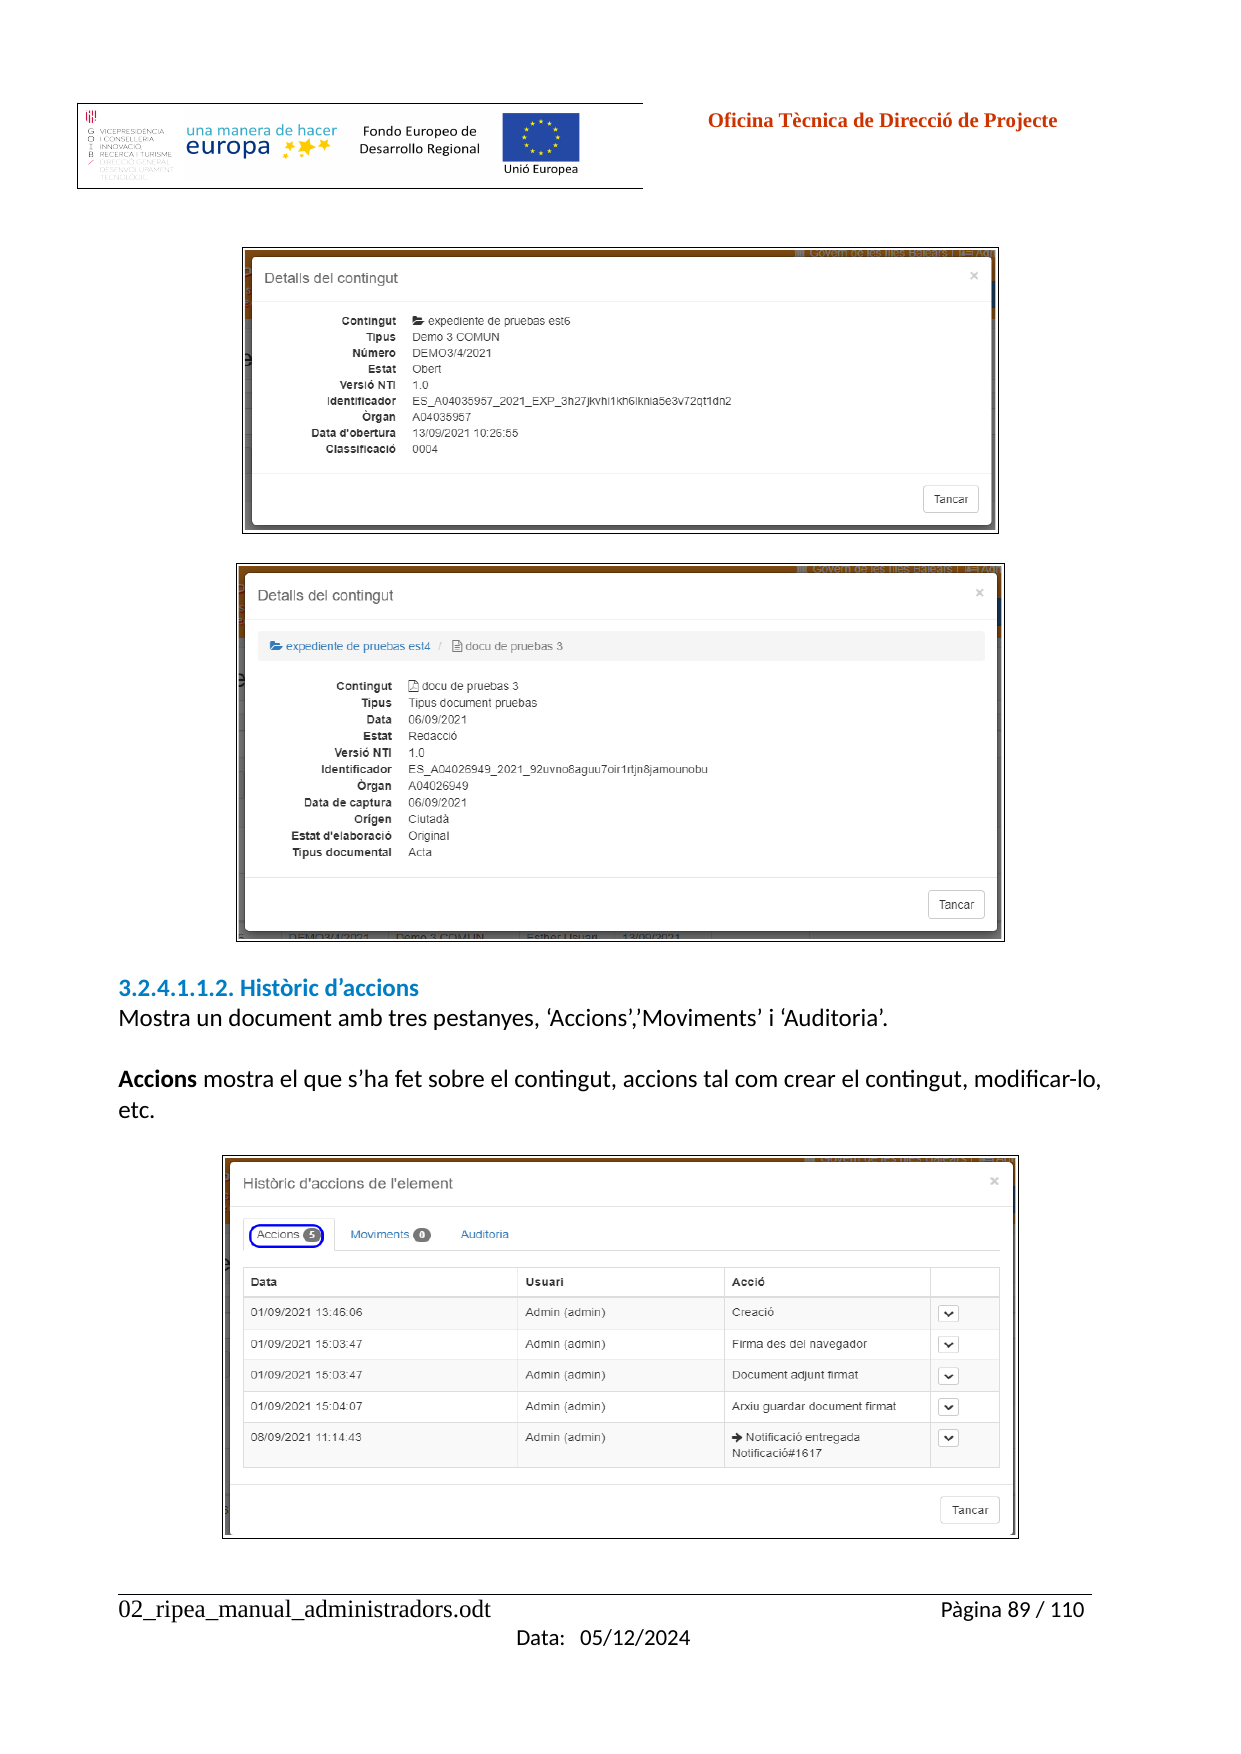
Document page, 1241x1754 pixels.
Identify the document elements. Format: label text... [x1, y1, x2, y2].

picture [225, 1158, 1016, 1535]
subtitle 3.2.4.1.1.2. Històric d’accions [118, 972, 1122, 1002]
picture [244, 250, 996, 530]
text Accions mostra el que s’ha fet sobre el contingut, accions tal com crear el contingut, modificar-lo, etc. [118, 1063, 1122, 1124]
picture [238, 566, 1002, 939]
picture [184, 108, 585, 182]
text Mostra un document amb tres pestanyes, ‘Accions’,’Moviments’ i ‘Auditoria’. [118, 1002, 1122, 1033]
picture [82, 108, 178, 182]
